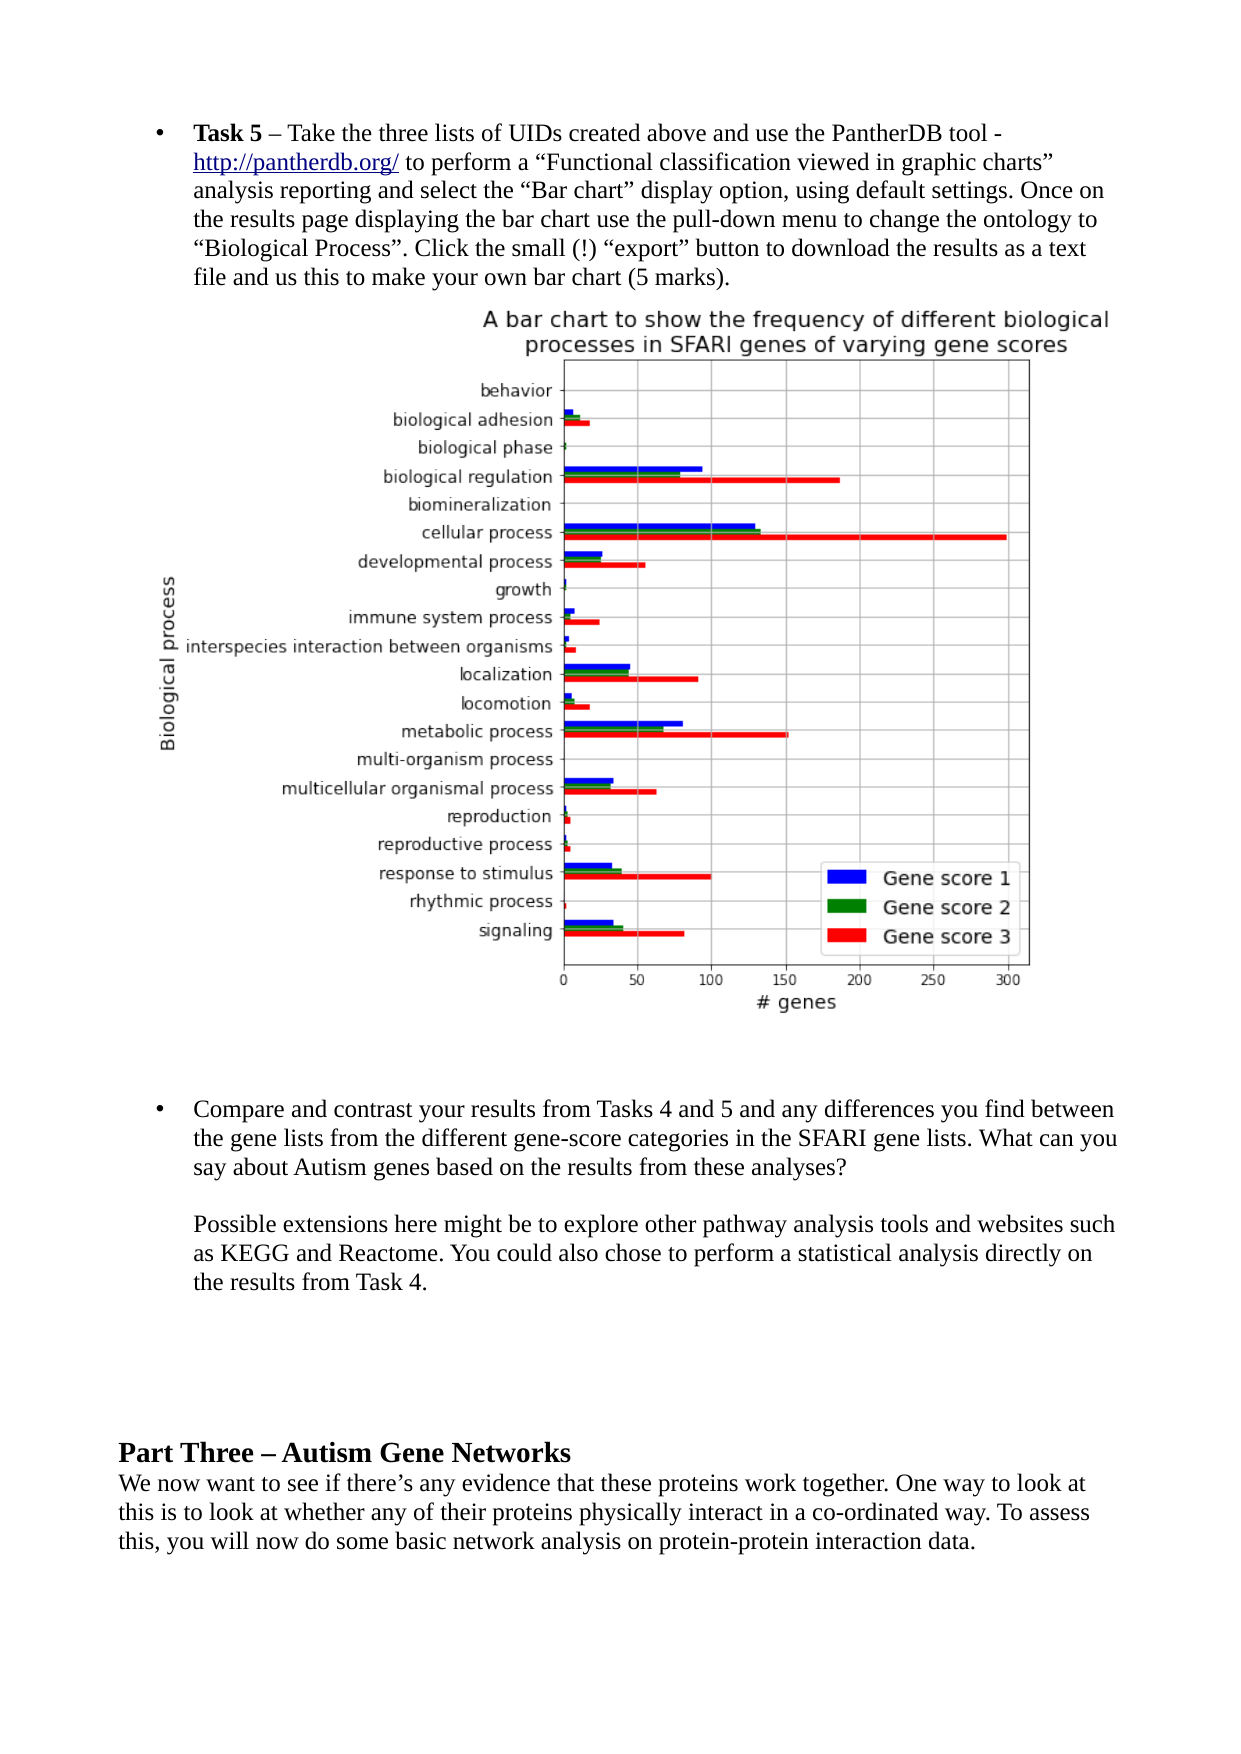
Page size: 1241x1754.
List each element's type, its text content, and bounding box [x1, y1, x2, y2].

text We now want to see if there’s any evidence that these proteins work together. One way to look at this is to look at whether any of their proteins physically interact in a co-ordinated way. To assess this, you will now do some basic network analysis on protein-protein interaction data. [118, 1468, 1122, 1583]
picture [151, 301, 1118, 1023]
list Task 5 – Take the three lists of UIDs created above and use the PantherDB tool - http://pantherdb.org/ to perform a “Functional classification viewed in graphic charts” analysis reporting and select the “Bar chart” display option, using default settings. Once on the results page displaying the bar chart use the pull-down menu to change the ontology to “Biological Process”. Click the small (!) “export” button to download the results as a text file and us this to make your own bar chart (5 marks). [156, 118, 1122, 1080]
text Part Three – Autism Gene Networks [118, 1435, 1122, 1468]
list Compare and contrast your results from Tasks 4 and 5 and any differences you find between the gene lists from the different gene-score categories in the SFARI gene lists. What can you say about Autism genes based on the results from these analyses? Possible extensions here might be to explore other pathway analysis tools and websites such as KEGG and Reactome. You could also chose to perform a statistical analysis directly on the results from Task 4. [156, 1094, 1122, 1420]
